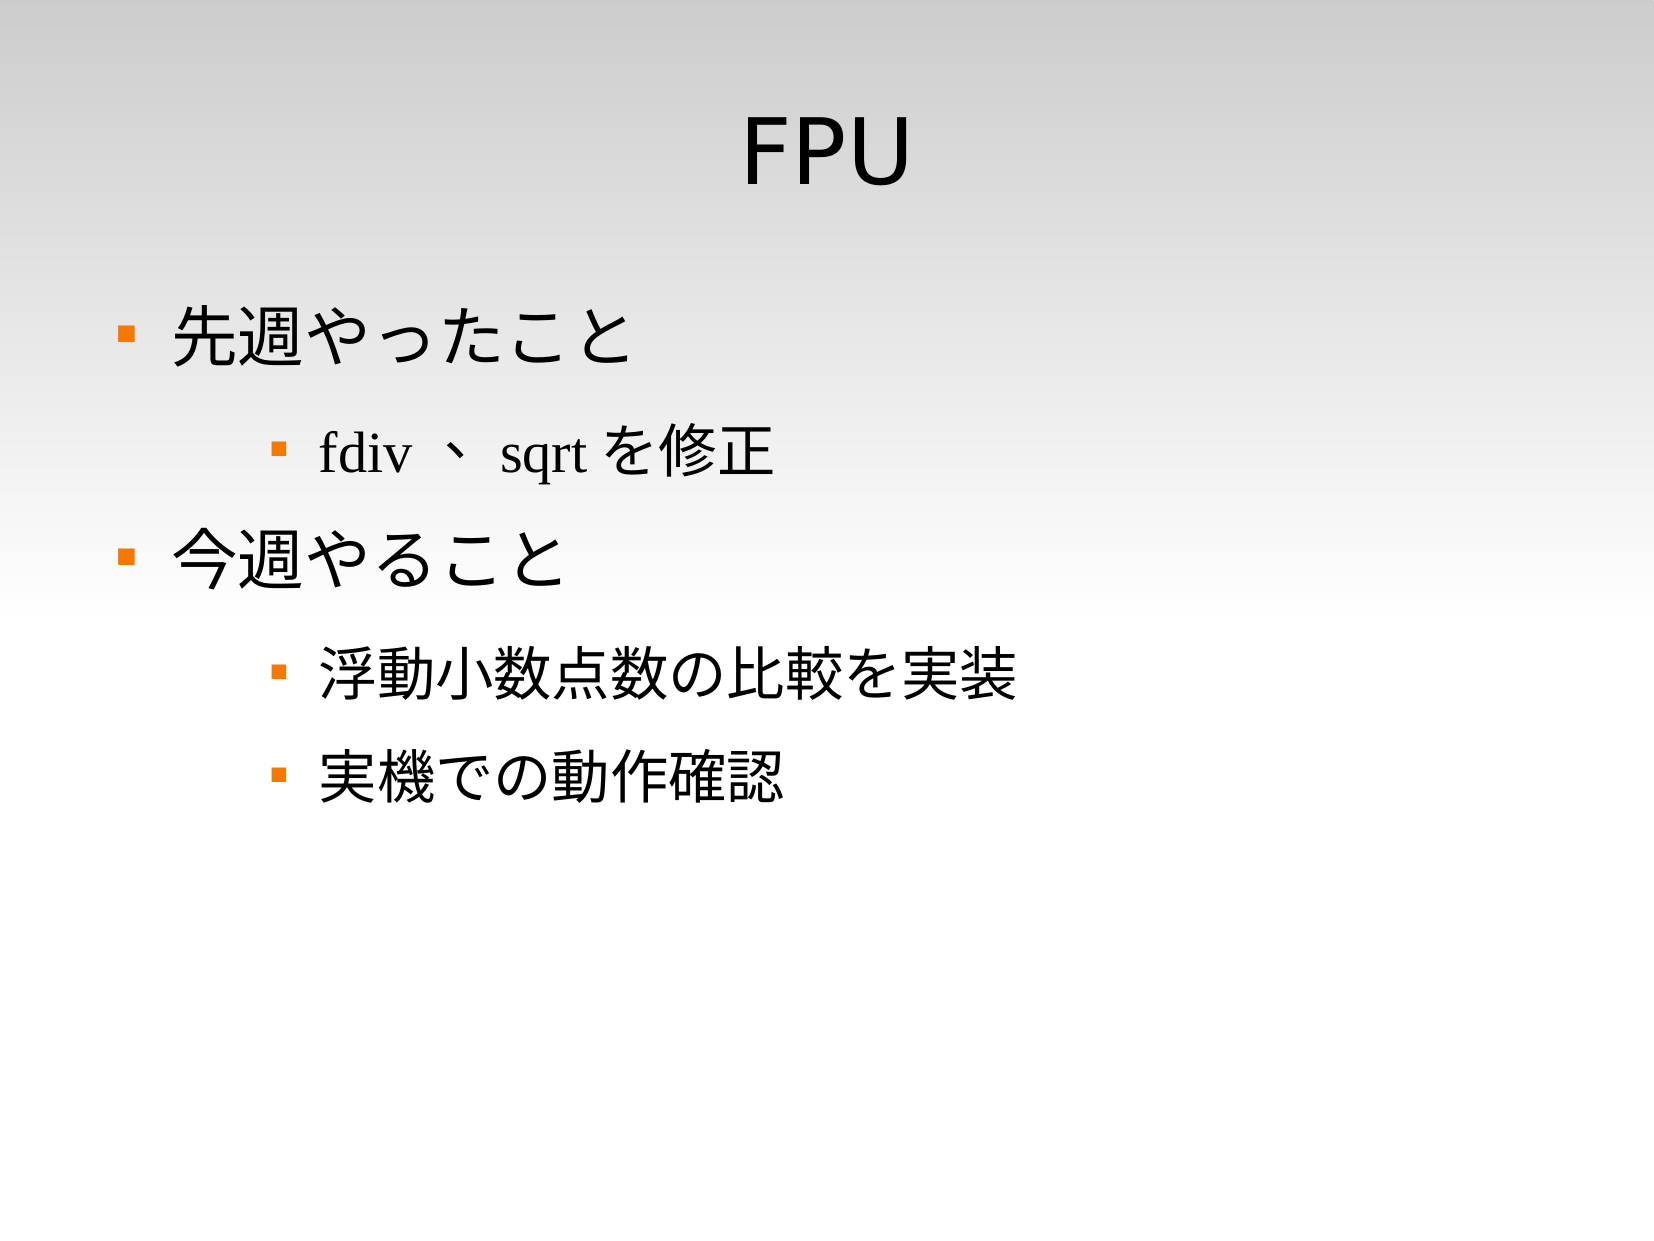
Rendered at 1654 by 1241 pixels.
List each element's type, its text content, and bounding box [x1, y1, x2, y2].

list 先週やったこと fdiv、sqrtを修正 今週やること 浮動小数点数の比較を実装 実機での動作確認 [82, 290, 1571, 1109]
title FPU [82, 49, 1571, 257]
